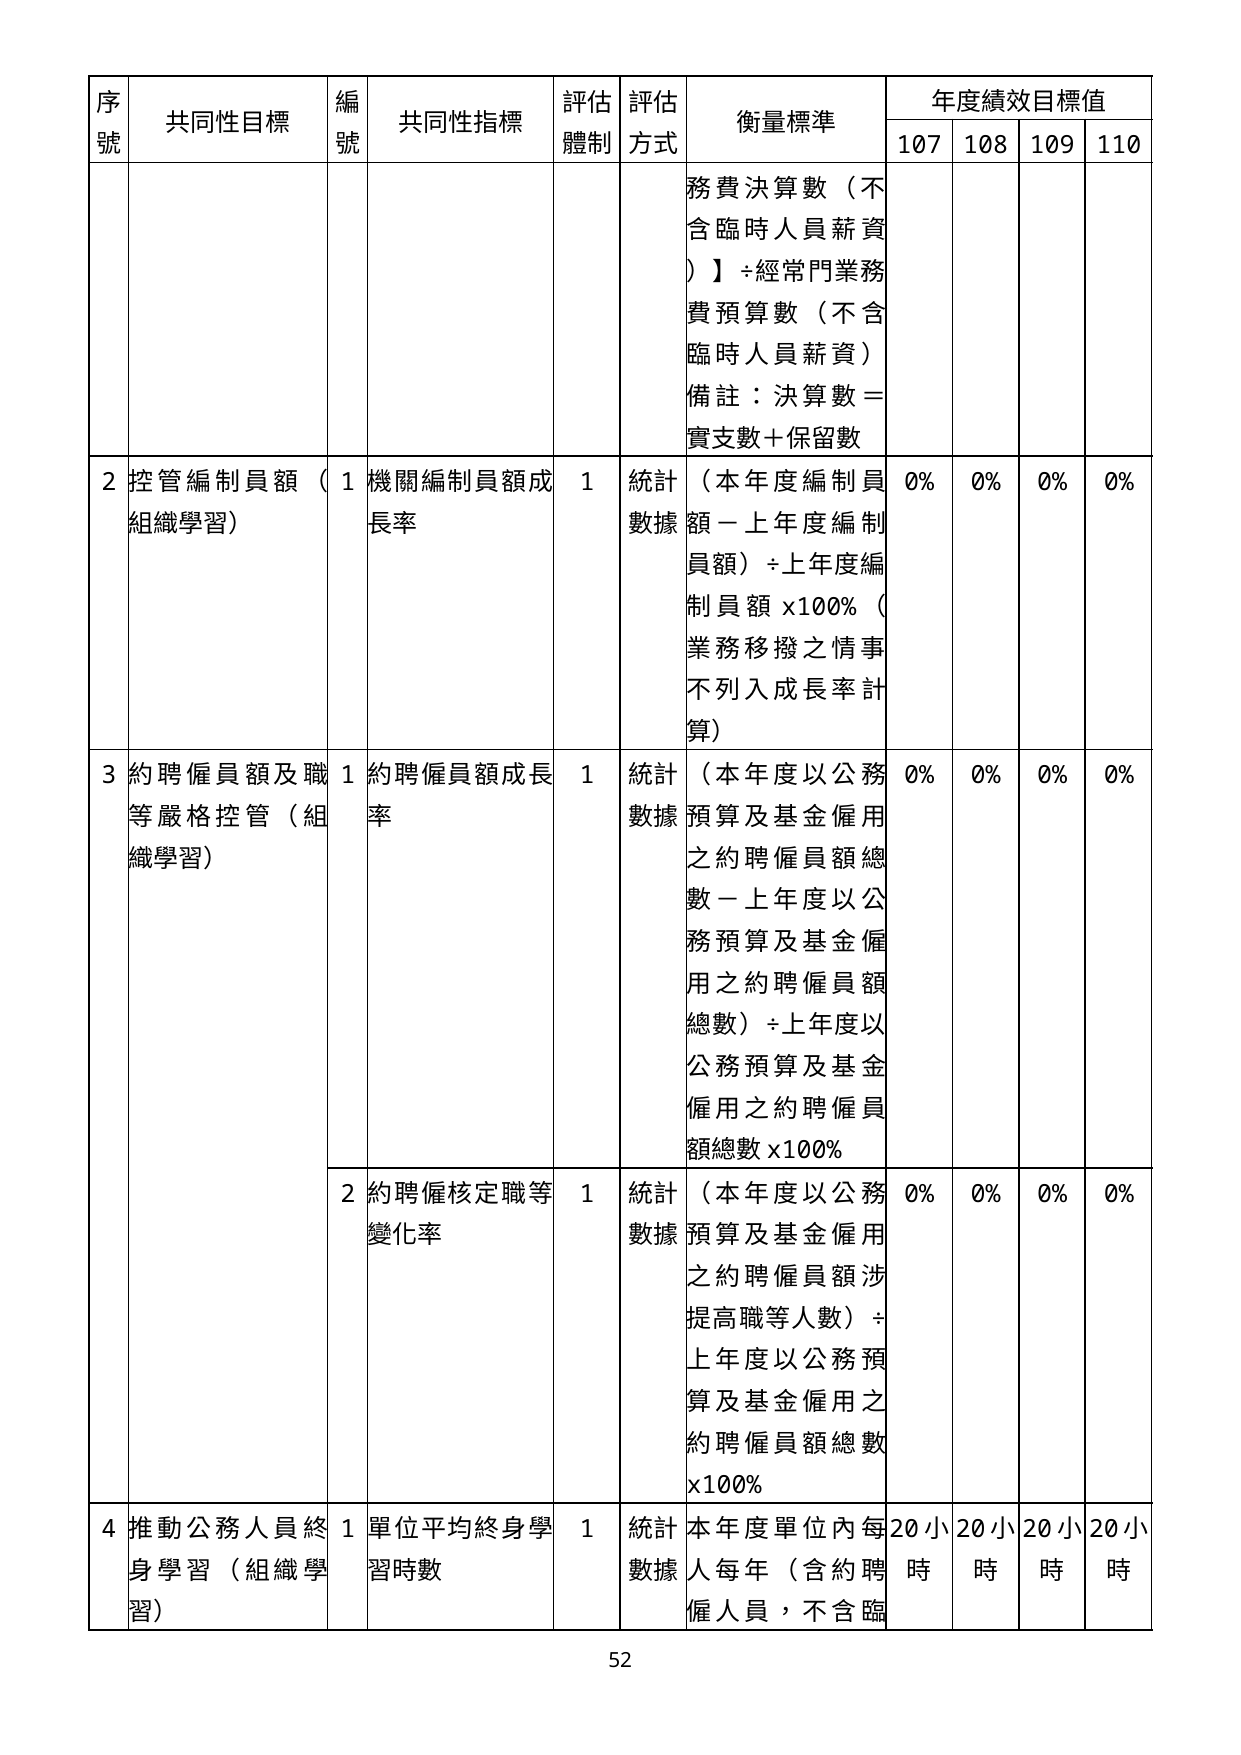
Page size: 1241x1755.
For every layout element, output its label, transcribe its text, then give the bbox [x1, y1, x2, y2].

table_cell 0% [1020, 1169, 1084, 1502]
table_cell 109 [1020, 120, 1084, 162]
table_cell 20小時 [1020, 1504, 1084, 1629]
table_cell [328, 163, 367, 455]
table_cell 0% [887, 457, 952, 749]
table_cell 1 [328, 457, 367, 749]
table_cell 1 [554, 1504, 619, 1629]
table_cell 1 [554, 750, 619, 1167]
table_cell 0% [1020, 457, 1084, 749]
table_cell 約聘僱員額及職等嚴格控管（組織學習） [129, 750, 327, 1502]
table_cell [621, 163, 686, 455]
table_cell 1 [328, 1504, 367, 1629]
table_cell 107 [887, 120, 952, 162]
table_header 編號 [328, 77, 367, 162]
table_cell [368, 163, 553, 455]
table_cell 2 [90, 457, 128, 749]
table_cell [887, 163, 952, 455]
table_cell [90, 163, 128, 455]
table_cell 1 [554, 1169, 619, 1502]
table_header 共同性指標 [368, 77, 553, 162]
table_cell [1020, 163, 1084, 455]
table_cell 0% [1086, 457, 1151, 749]
table_cell 0% [953, 457, 1018, 749]
table_cell 務費決算數（不含臨時人員薪資）】÷經常門業務費預算數（不含臨時人員薪資）備註：決算數＝實支數＋保留數 [687, 163, 885, 455]
table_cell 0% [1086, 1169, 1151, 1502]
table_cell （本年度以公務預算及基金僱用之約聘僱員額總數－上年度以公務預算及基金僱用之約聘僱員額總數）÷上年度以公務預算及基金僱用之約聘僱員額總數x100% [687, 750, 885, 1167]
table_cell 20小時 [887, 1504, 952, 1629]
table_cell 統計數據 [621, 750, 686, 1167]
table_cell 本年度單位內每人每年（含約聘僱人員，不含臨 [687, 1504, 885, 1629]
table_cell 0% [887, 750, 952, 1167]
table_cell 統計數據 [621, 1169, 686, 1502]
table_cell 20小時 [1086, 1504, 1151, 1629]
table_cell 0% [887, 1169, 952, 1502]
table_header 序號 [90, 77, 128, 162]
table_header 評估體制 [554, 77, 619, 162]
table_cell [129, 163, 327, 455]
table_cell [1086, 163, 1151, 455]
table_cell 0% [953, 750, 1018, 1167]
table_cell 統計數據 [621, 1504, 686, 1629]
table_cell 20小時 [953, 1504, 1018, 1629]
table_cell 2 [328, 1169, 367, 1502]
table_cell 0% [953, 1169, 1018, 1502]
table_cell 110 [1086, 120, 1151, 162]
table_cell 單位平均終身學習時數 [368, 1504, 553, 1629]
table_cell 4 [90, 1504, 128, 1629]
table_cell 3 [90, 750, 128, 1502]
table_cell 0% [1086, 750, 1151, 1167]
table_cell （本年度編制員額－上年度編制員額）÷上年度編制員額x100%（業務移撥之情事不列入成長率計算） [687, 457, 885, 749]
table_cell 1 [554, 457, 619, 749]
table_cell （本年度以公務預算及基金僱用之約聘僱員額涉提高職等人數）÷上年度以公務預算及基金僱用之約聘僱員額總數x100% [687, 1169, 885, 1502]
table_cell 約聘僱核定職等變化率 [368, 1169, 553, 1502]
table_cell 1 [328, 750, 367, 1167]
table_cell 108 [953, 120, 1018, 162]
table_header 評估方式 [621, 77, 686, 162]
table_cell 統計數據 [621, 457, 686, 749]
table_cell 控管編制員額（組織學習） [129, 457, 327, 749]
table_cell 0% [1020, 750, 1084, 1167]
table_cell 機關編制員額成長率 [368, 457, 553, 749]
table_cell 推動公務人員終身學習（組織學習） [129, 1504, 327, 1629]
table_cell [953, 163, 1018, 455]
table_header 年度績效目標值 [887, 77, 1151, 118]
table_cell 約聘僱員額成長率 [368, 750, 553, 1167]
table_header 共同性目標 [129, 77, 327, 162]
table_cell [554, 163, 619, 455]
table_header 衡量標準 [687, 77, 885, 162]
